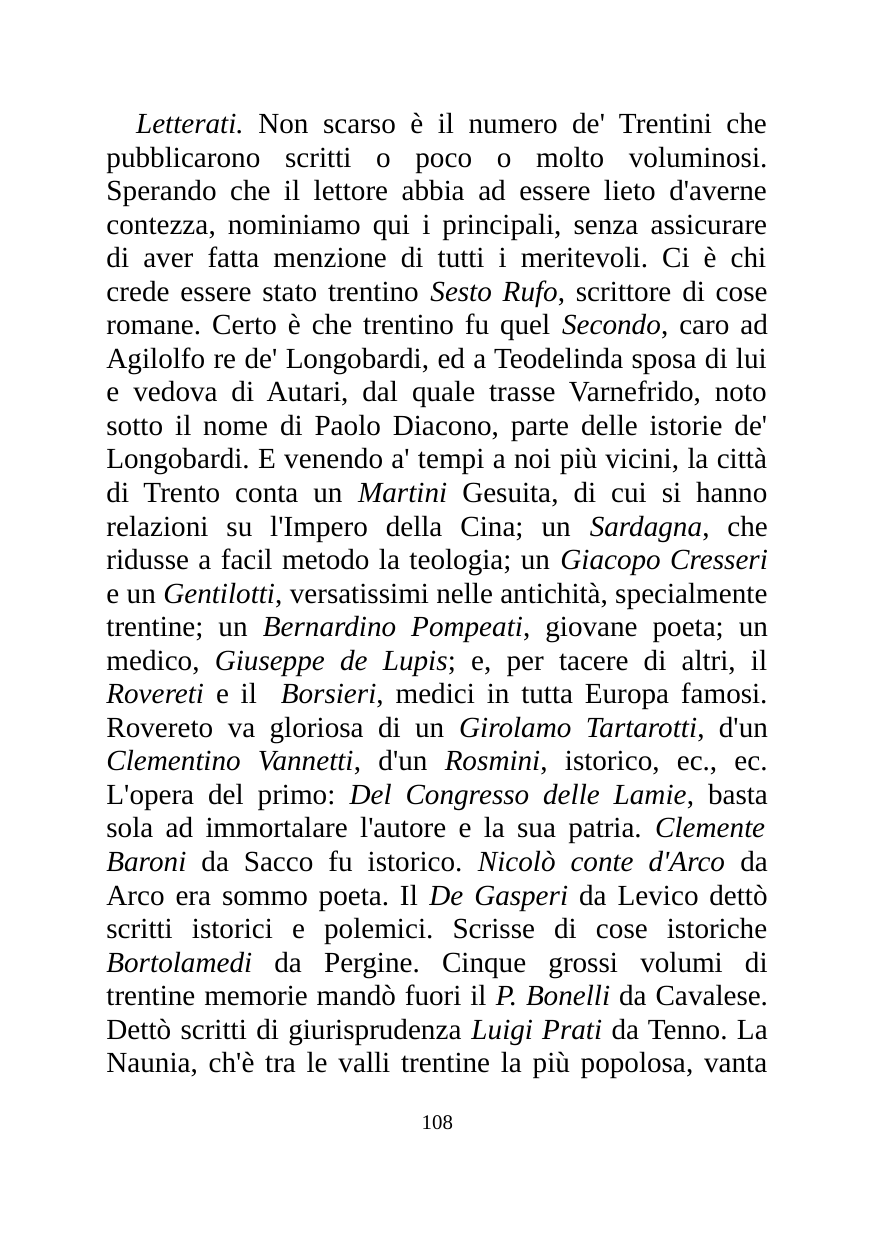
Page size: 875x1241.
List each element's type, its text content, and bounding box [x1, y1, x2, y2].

text Letterati. Non scarso è il numero de' Trentini che pubblicarono scritti o poco o molto voluminosi. Sperando che il lettore abbia ad essere lieto d'averne contezza, nominiamo qui i principali, senza assicurare di aver fatta menzione di tutti i meritevoli. Ci è chi crede essere stato trentino Sesto Rufo, scrittore di cose romane. Certo è che trentino fu quel Secondo, caro ad Agilolfo re de' Longobardi, ed a Teodelinda sposa di lui e vedova di Autari, dal quale trasse Varnefrido, noto sotto il nome di Paolo Diacono, parte delle istorie de' Longobardi. E venendo a' tempi a noi più vicini, la città di Trento conta un Martini Gesuita, di cui si hanno relazioni su l'Impero della Cina; un Sardagna, che ridusse a facil metodo la teologia; un Giacopo Cresseri e un Gentilotti, versatissimi nelle antichità, specialmente trentine; un Bernardino Pompeati, giovane poeta; un medico, Giuseppe de Lupis; e, per tacere di altri, il Rovereti e il Borsieri, medici in tutta Europa famosi. Rovereto va gloriosa di un Girolamo Tartarotti, d'un Clementino Vannetti, d'un Rosmini, istorico, ec., ec. L'opera del primo: Del Congresso delle Lamie, basta sola ad immortalare l'autore e la sua patria. Clemente Baroni da Sacco fu istorico. Nicolò conte d'Arco da Arco era sommo poeta. Il De Gasperi da Levico dettò scritti istorici e polemici. Scrisse di cose istoriche Bortolamedi da Pergine. Cinque grossi volumi di trentine memorie mandò fuori il P. Bonelli da Cavalese. Dettò scritti di giurisprudenza Luigi Prati da Tenno. La Naunia, ch'è tra le valli trentine la più popolosa, vanta [106, 106, 768, 1079]
